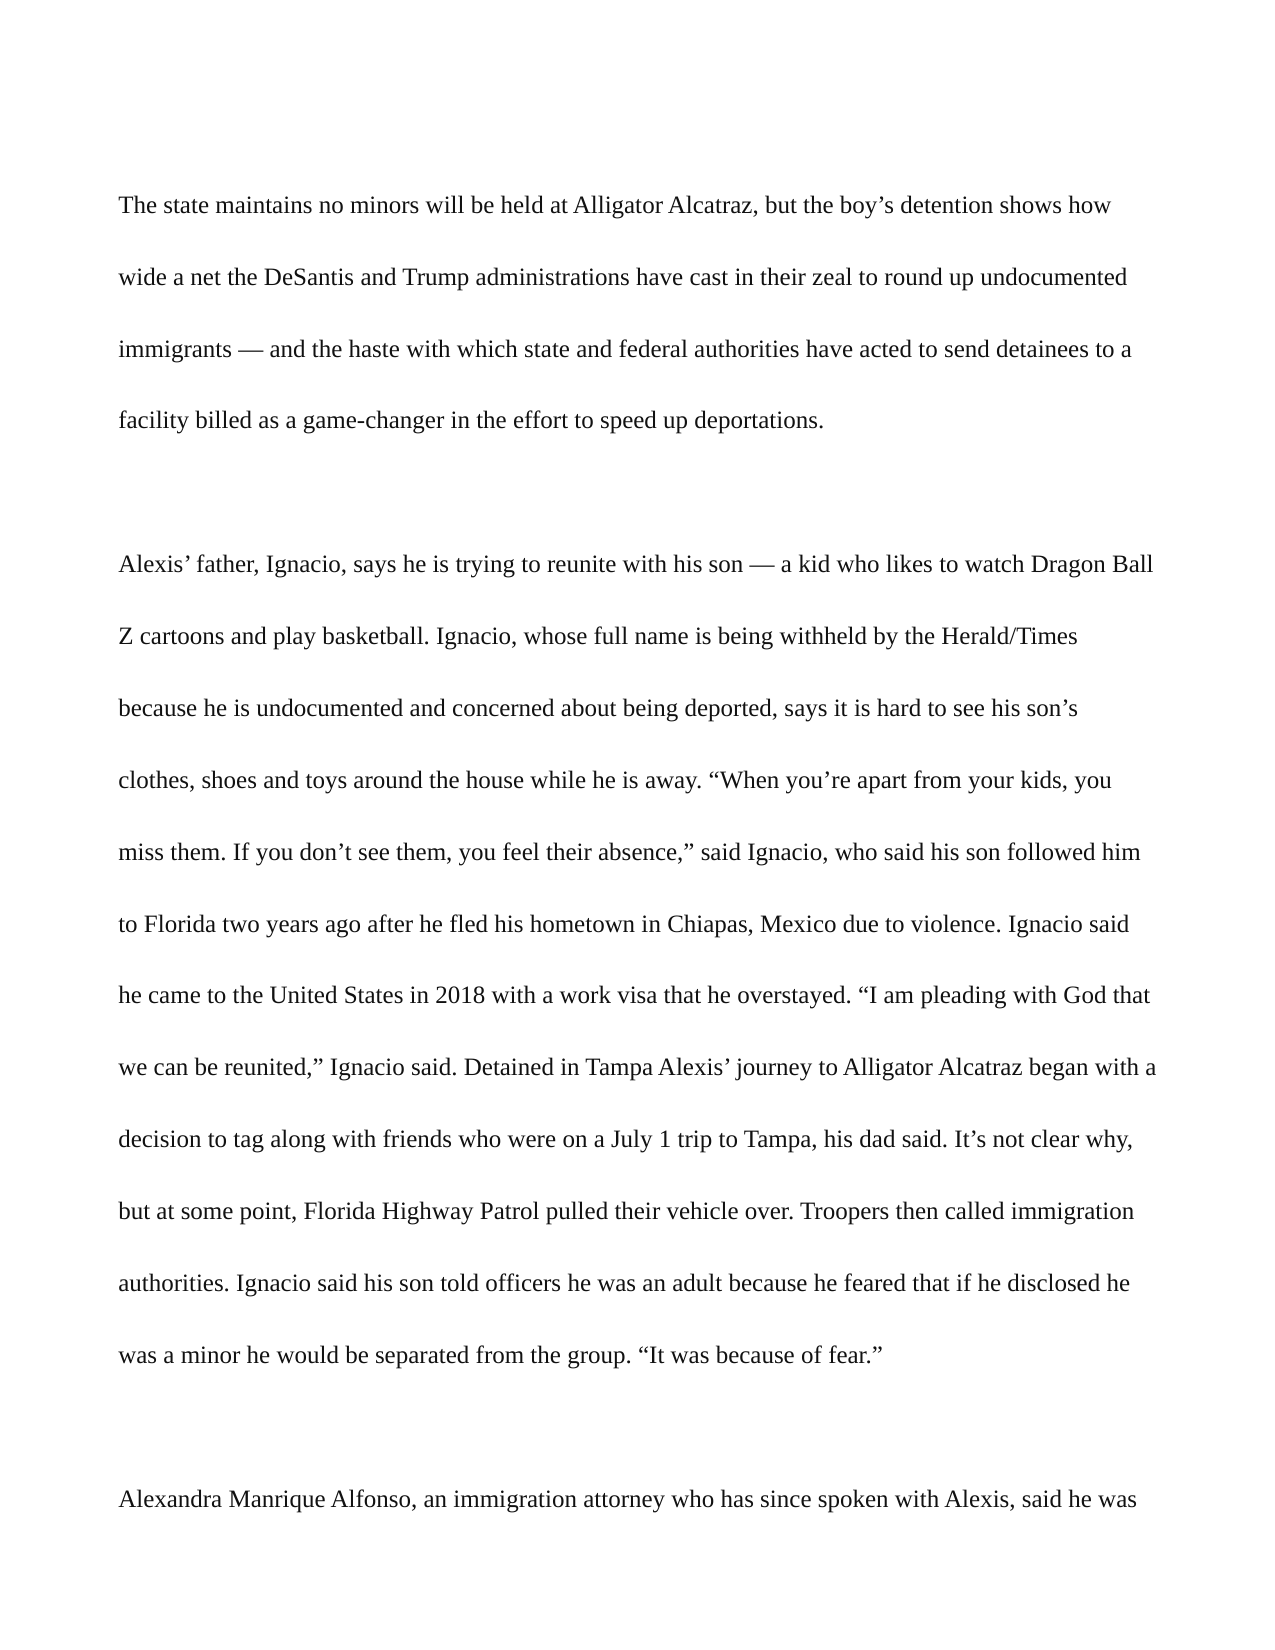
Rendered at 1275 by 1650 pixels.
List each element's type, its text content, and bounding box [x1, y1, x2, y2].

text The state maintains no minors will be held at Alligator Alcatraz, but the boy’s detention shows how wide a net the DeSantis and Trump administrations have cast in their zeal to round up undocumented immigrants — and the haste with which state and federal authorities have acted to send detainees to a facility billed as a game-changer in the effort to speed up deportations. Alexis’ father, Ignacio, says he is trying to reunite with his son — a kid who likes to watch Dragon Ball Z cartoons and play basketball. Ignacio, whose full name is being withheld by the Herald/Times because he is undocumented and concerned about being deported, says it is hard to see his son’s clothes, shoes and toys around the house while he is away. “When you’re apart from your kids, you miss them. If you don’t see them, you feel their absence,” said Ignacio, who said his son followed him to Florida two years ago after he fled his hometown in Chiapas, Mexico due to violence. Ignacio said he came to the United States in 2018 with a work visa that he overstayed. “I am pleading with God that we can be reunited,” Ignacio said. Detained in Tampa Alexis’ journey to Alligator Alcatraz began with a decision to tag along with friends who were on a July 1 trip to Tampa, his dad said. It’s not clear why, but at some point, Florida Highway Patrol pulled their vehicle over. Troopers then called immigration authorities. Ignacio said his son told officers he was an adult because he feared that if he disclosed he was a minor he would be separated from the group. “It was because of fear.” Alexandra Manrique Alfonso, an immigration attorney who has since spoken with Alexis, said he was [118, 118, 1157, 1512]
